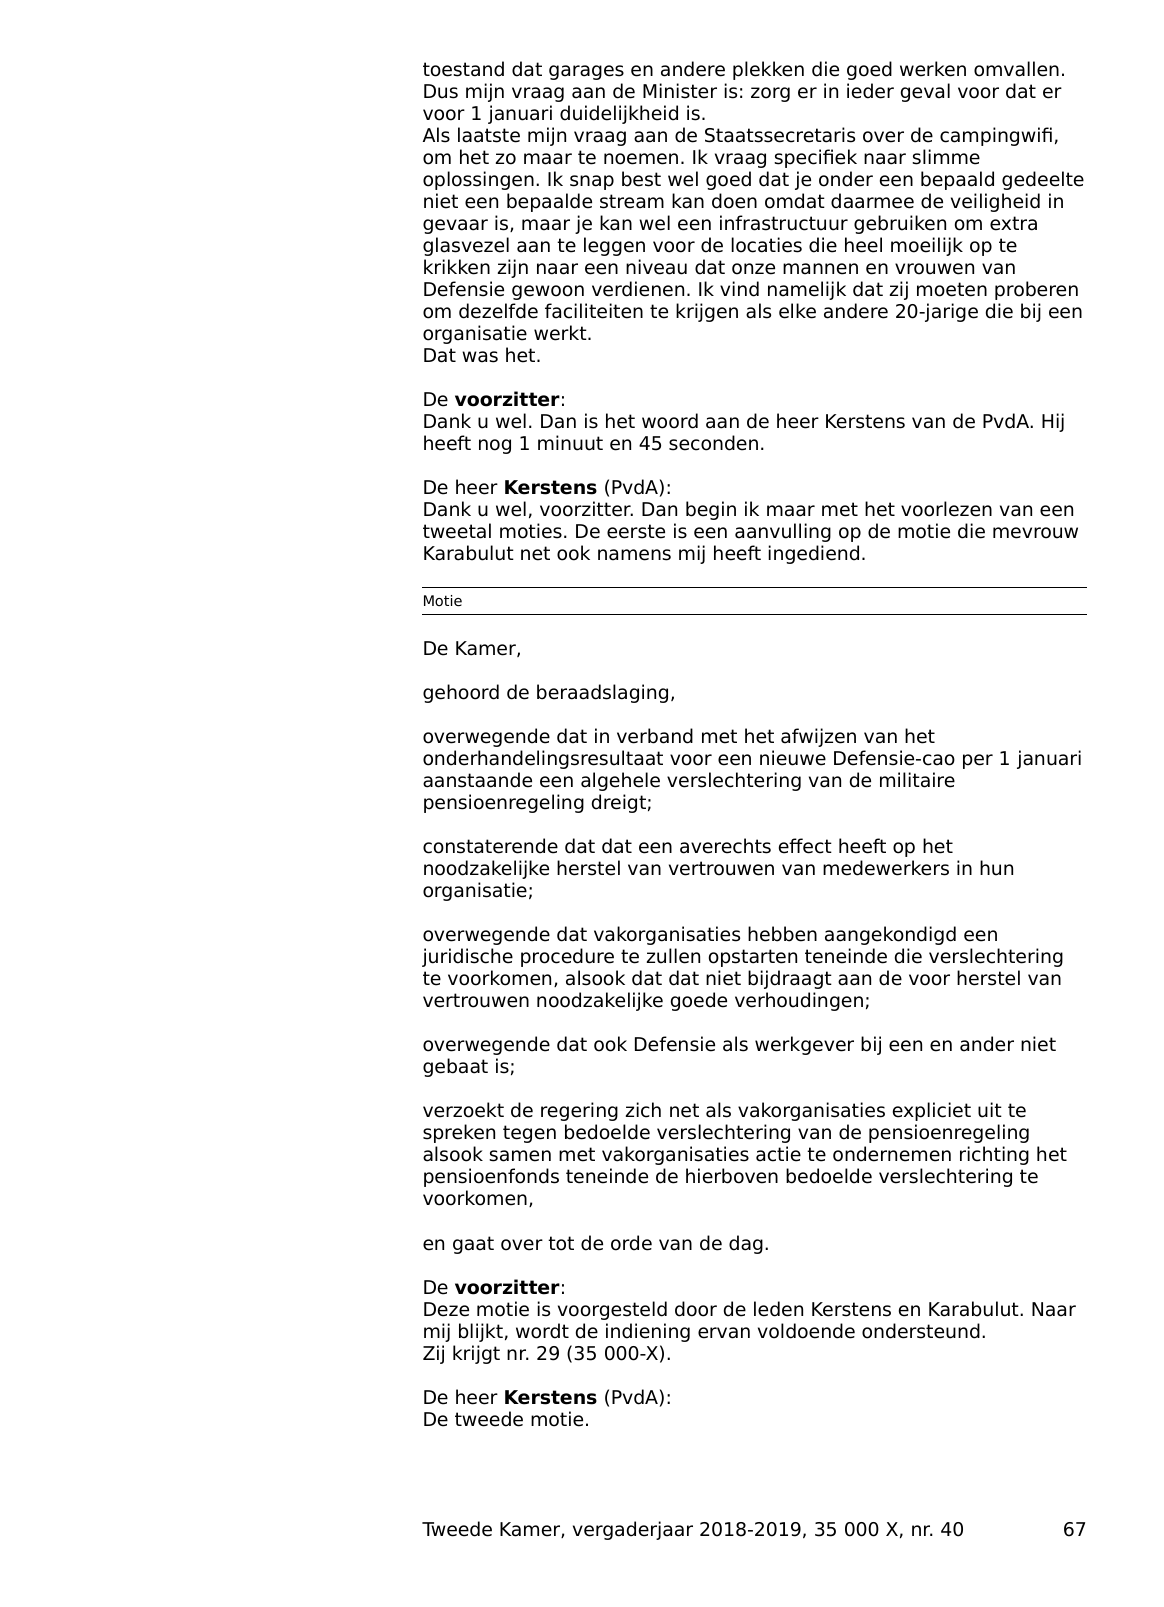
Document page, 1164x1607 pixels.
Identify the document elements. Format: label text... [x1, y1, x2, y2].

table_header Motie [422, 588, 1087, 614]
text De heer Kerstens (PvdA): [422, 1387, 1087, 1409]
text Als laatste mijn vraag aan de Staatssecretaris over de campingwifi, om het zo maar te noemen. Ik vraag specifiek naar slimme oplossingen. Ik snap best wel goed dat je onder een bepaald gedeelte niet een bepaalde stream kan doen omdat daarmee de veiligheid in gevaar is, maar je kan wel een infrastructuur gebruiken om extra glasvezel aan te leggen voor de locaties die heel moeilijk op te krikken zijn naar een niveau dat onze mannen en vrouwen van Defensie gewoon verdienen. Ik vind namelijk dat zij moeten proberen om dezelfde faciliteiten te krijgen als elke andere 20-jarige die bij een organisatie werkt. [422, 125, 1087, 345]
text Dat was het. [422, 345, 1087, 367]
text overwegende dat vakorganisaties hebben aangekondigd een juridische procedure te zullen opstarten teneinde die verslechtering te voorkomen, alsook dat dat niet bijdraagt aan de voor herstel van vertrouwen noodzakelijke goede verhoudingen; [422, 924, 1087, 1012]
text verzoekt de regering zich net als vakorganisaties expliciet uit te spreken tegen bedoelde verslechtering van de pensioenregeling alsook samen met vakorganisaties actie te ondernemen richting het pensioenfonds teneinde de hierboven bedoelde verslechtering te voorkomen, [422, 1100, 1087, 1210]
text Dank u wel, voorzitter. Dan begin ik maar met het voorlezen van een tweetal moties. De eerste is een aanvulling op de motie die mevrouw Karabulut net ook namens mij heeft ingediend. [422, 499, 1087, 565]
text toestand dat garages en andere plekken die goed werken omvallen. Dus mijn vraag aan de Minister is: zorg er in ieder geval voor dat er voor 1 januari duidelijkheid is. [422, 59, 1087, 125]
text gehoord de beraadslaging, [422, 682, 1087, 704]
text De Kamer, [422, 637, 1087, 659]
text De tweede motie. [422, 1409, 1087, 1431]
text overwegende dat in verband met het afwijzen van het onderhandelingsresultaat voor een nieuwe Defensie-cao per 1 januari aanstaande een algehele verslechtering van de militaire pensioenregeling dreigt; [422, 726, 1087, 814]
text De voorzitter: [422, 389, 1087, 411]
text De voorzitter: [422, 1277, 1087, 1298]
text Zij krijgt nr. 29 (35 000-X). [422, 1342, 1087, 1364]
text overwegende dat ook Defensie als werkgever bij een en ander niet gebaat is; [422, 1034, 1087, 1078]
text De heer Kerstens (PvdA): [422, 477, 1087, 499]
text Dank u wel. Dan is het woord aan de heer Kerstens van de PvdA. Hij heeft nog 1 minuut en 45 seconden. [422, 411, 1087, 455]
text constaterende dat dat een averechts effect heeft op het noodzakelijke herstel van vertrouwen van medewerkers in hun organisatie; [422, 836, 1087, 902]
text Deze motie is voorgesteld door de leden Kerstens en Karabulut. Naar mij blijkt, wordt de indiening ervan voldoende ondersteund. [422, 1298, 1087, 1342]
text en gaat over tot de orde van de dag. [422, 1232, 1087, 1254]
